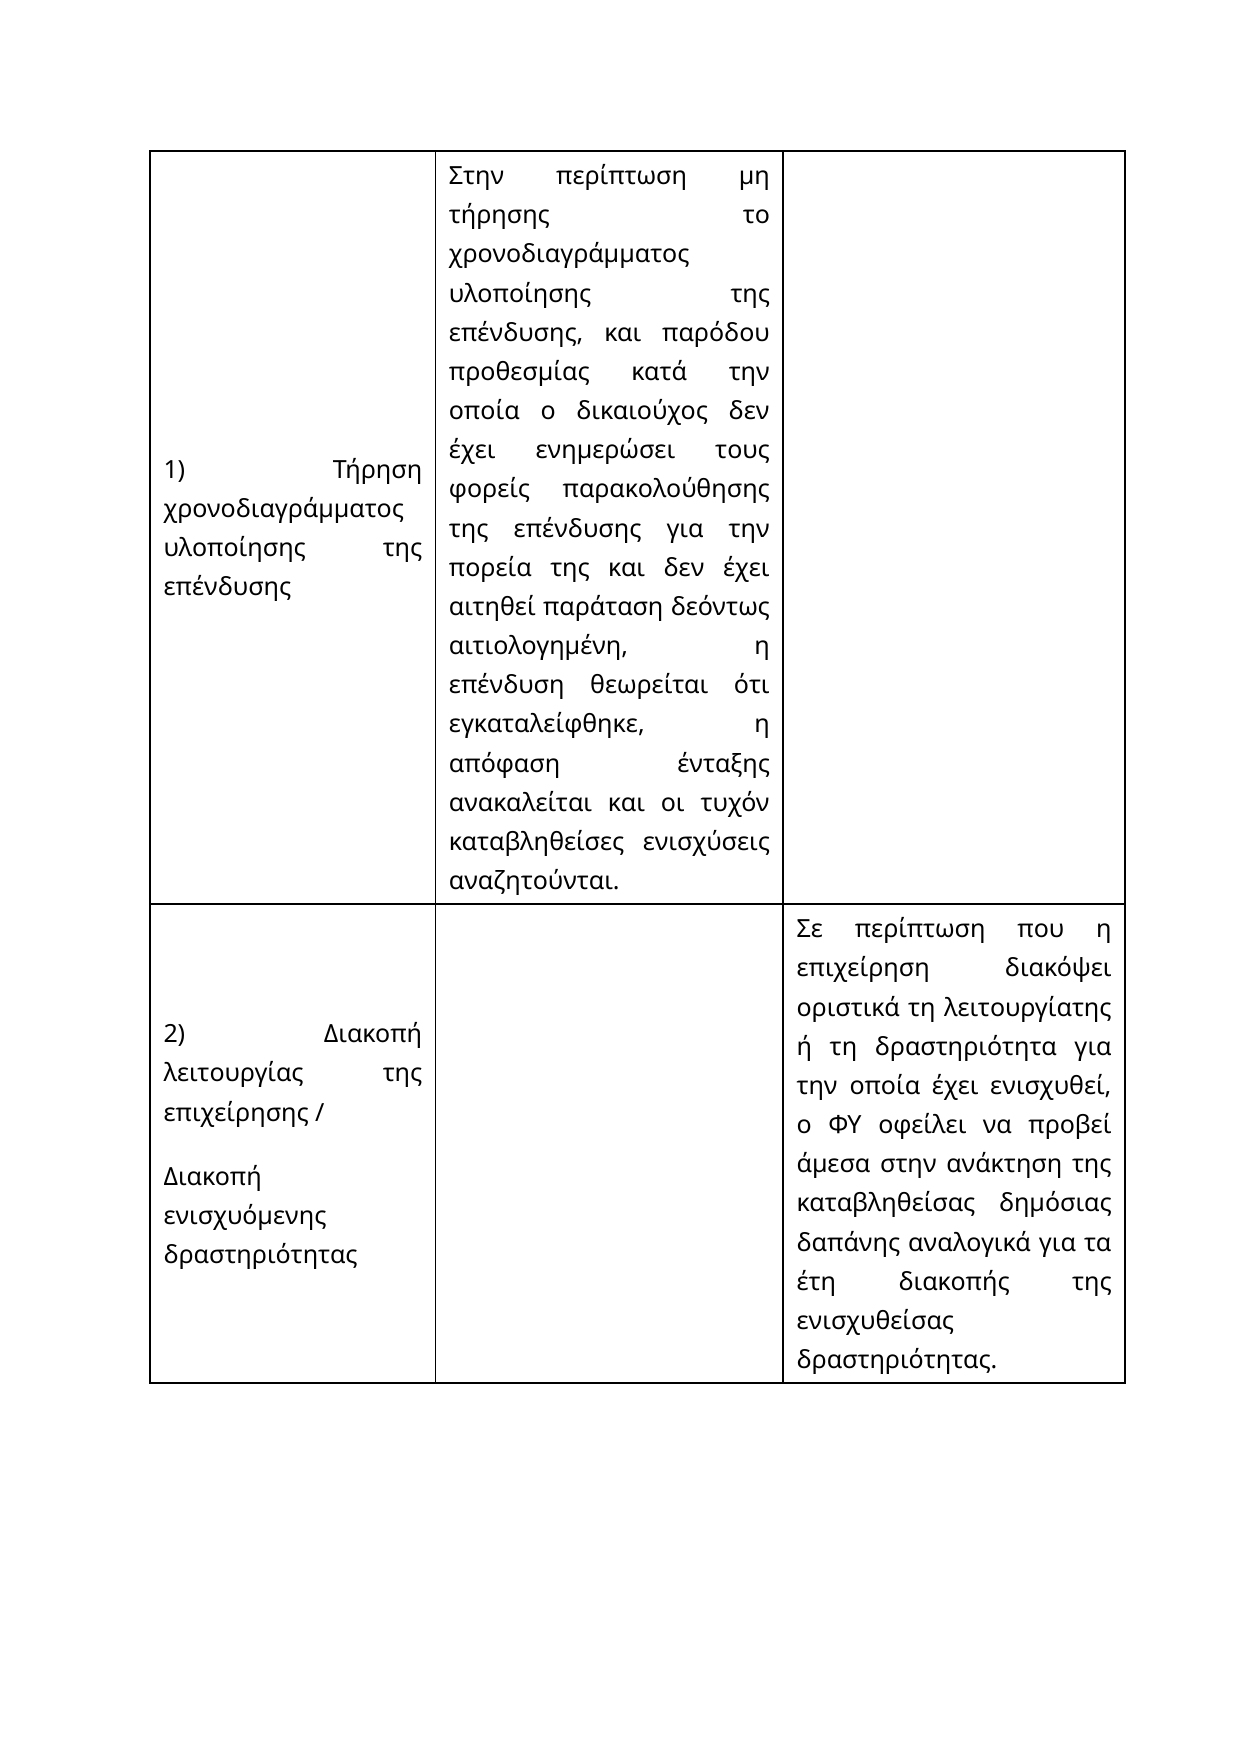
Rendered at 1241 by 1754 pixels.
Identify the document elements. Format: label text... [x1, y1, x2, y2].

table_cell Στην περίπτωση μη τήρησης το χρονοδιαγράμματος υλοποίησης της επένδυσης, και παρόδου προθεσμίας κατά την οποία ο δικαιούχος δεν έχει ενημερώσει τους φορείς παρακολούθησης της επένδυσης για την πορεία της και δεν έχει αιτηθεί παράταση δεόντως αιτιολογημένη, η επένδυση θεωρείται ότι εγκαταλείφθηκε, η απόφαση ένταξης ανακαλείται και οι τυχόν καταβληθείσες ενισχύσεις αναζητούνται. [436, 152, 782, 903]
table_cell 1) Τήρηση χρονοδιαγράμματος υλοποίησης της επένδυσης [151, 152, 435, 903]
table_cell Σε περίπτωση που η επιχείρηση διακόψει οριστικά τη λειτουργίατης ή τη δραστηριότητα για την οποία έχει ενισχυθεί, ο ΦΥ οφείλει να προβεί άμεσα στην ανάκτηση της καταβληθείσας δημόσιας δαπάνης αναλογικά για τα έτη διακοπής της ενισχυθείσας δραστηριότητας. [784, 905, 1124, 1382]
table_cell [784, 152, 1124, 903]
table_cell 2) Διακοπή λειτουργίας της επιχείρησης / Διακοπή ενισχυόμενης δραστηριότητας [151, 905, 435, 1382]
table_cell [436, 905, 782, 1382]
